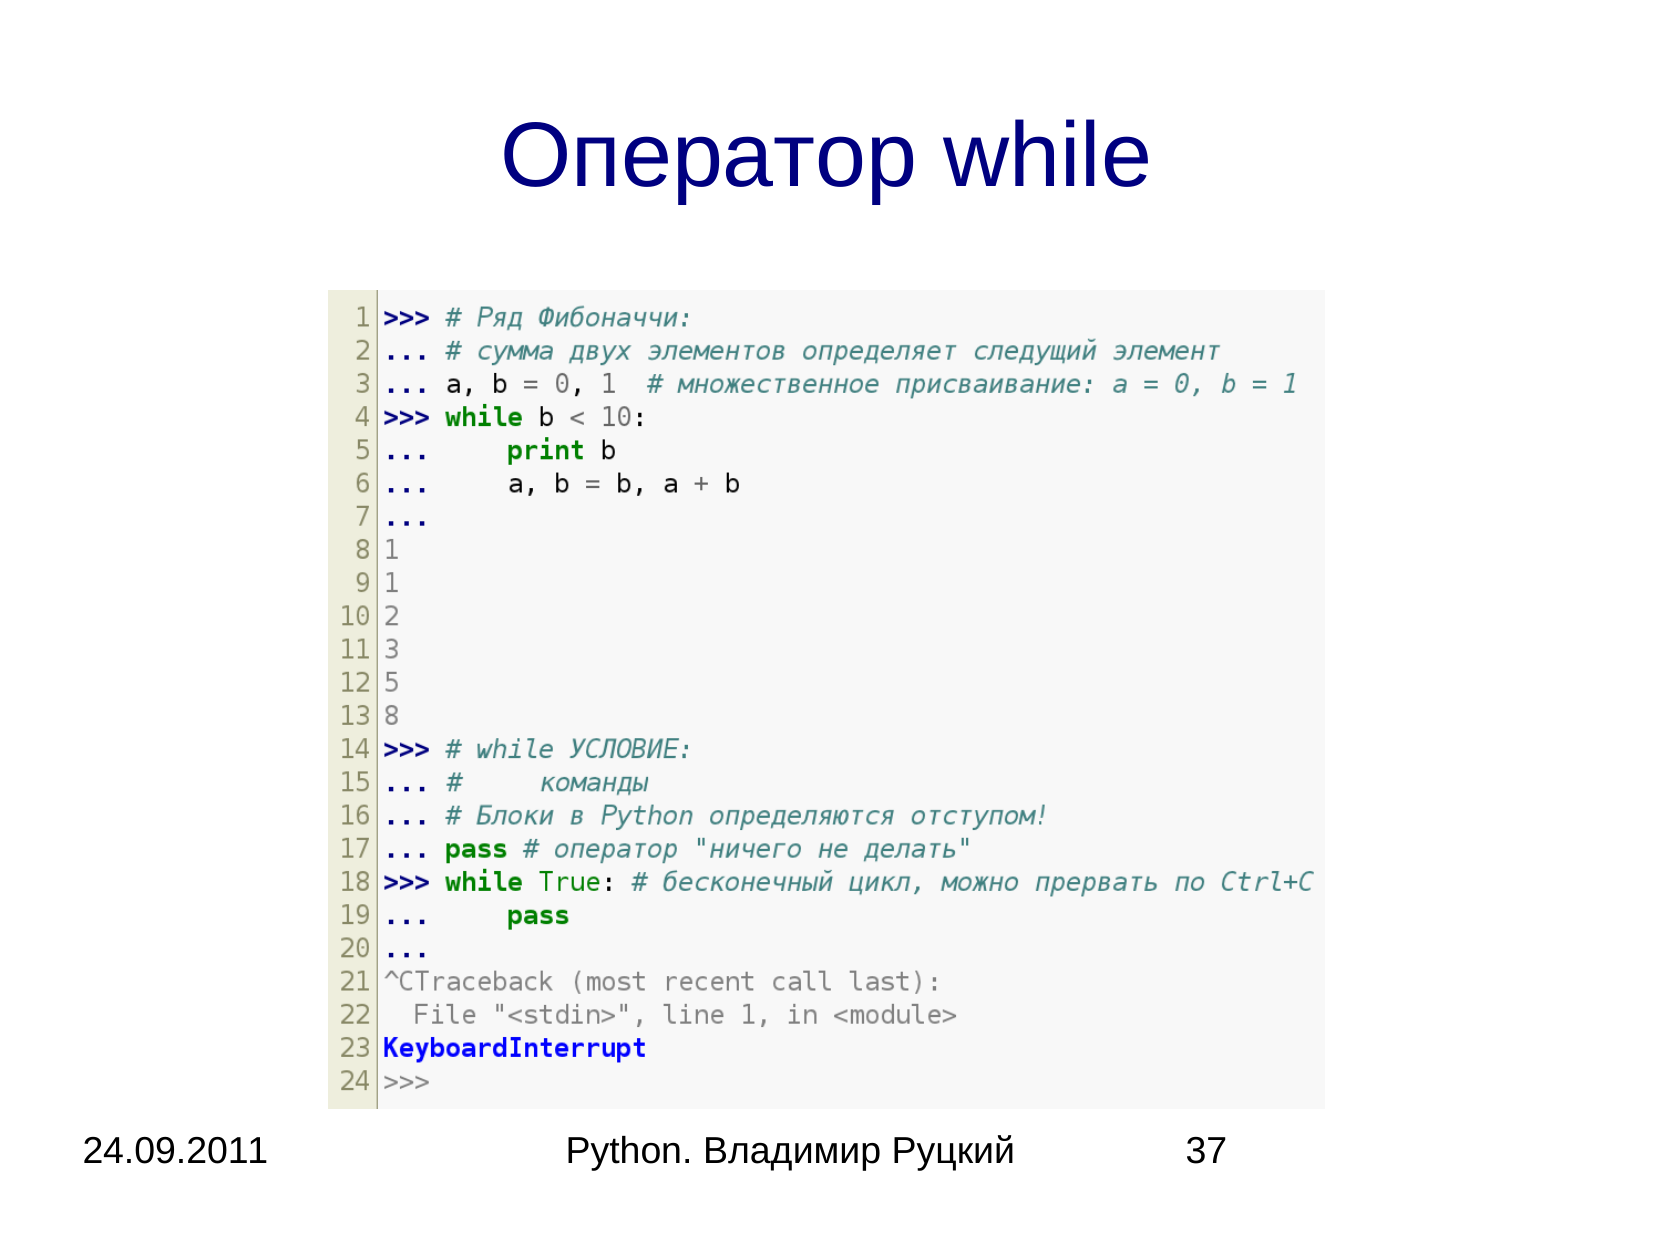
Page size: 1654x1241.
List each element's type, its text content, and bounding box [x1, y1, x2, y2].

picture [328, 290, 1325, 1109]
title Оператор while [82, 49, 1571, 257]
